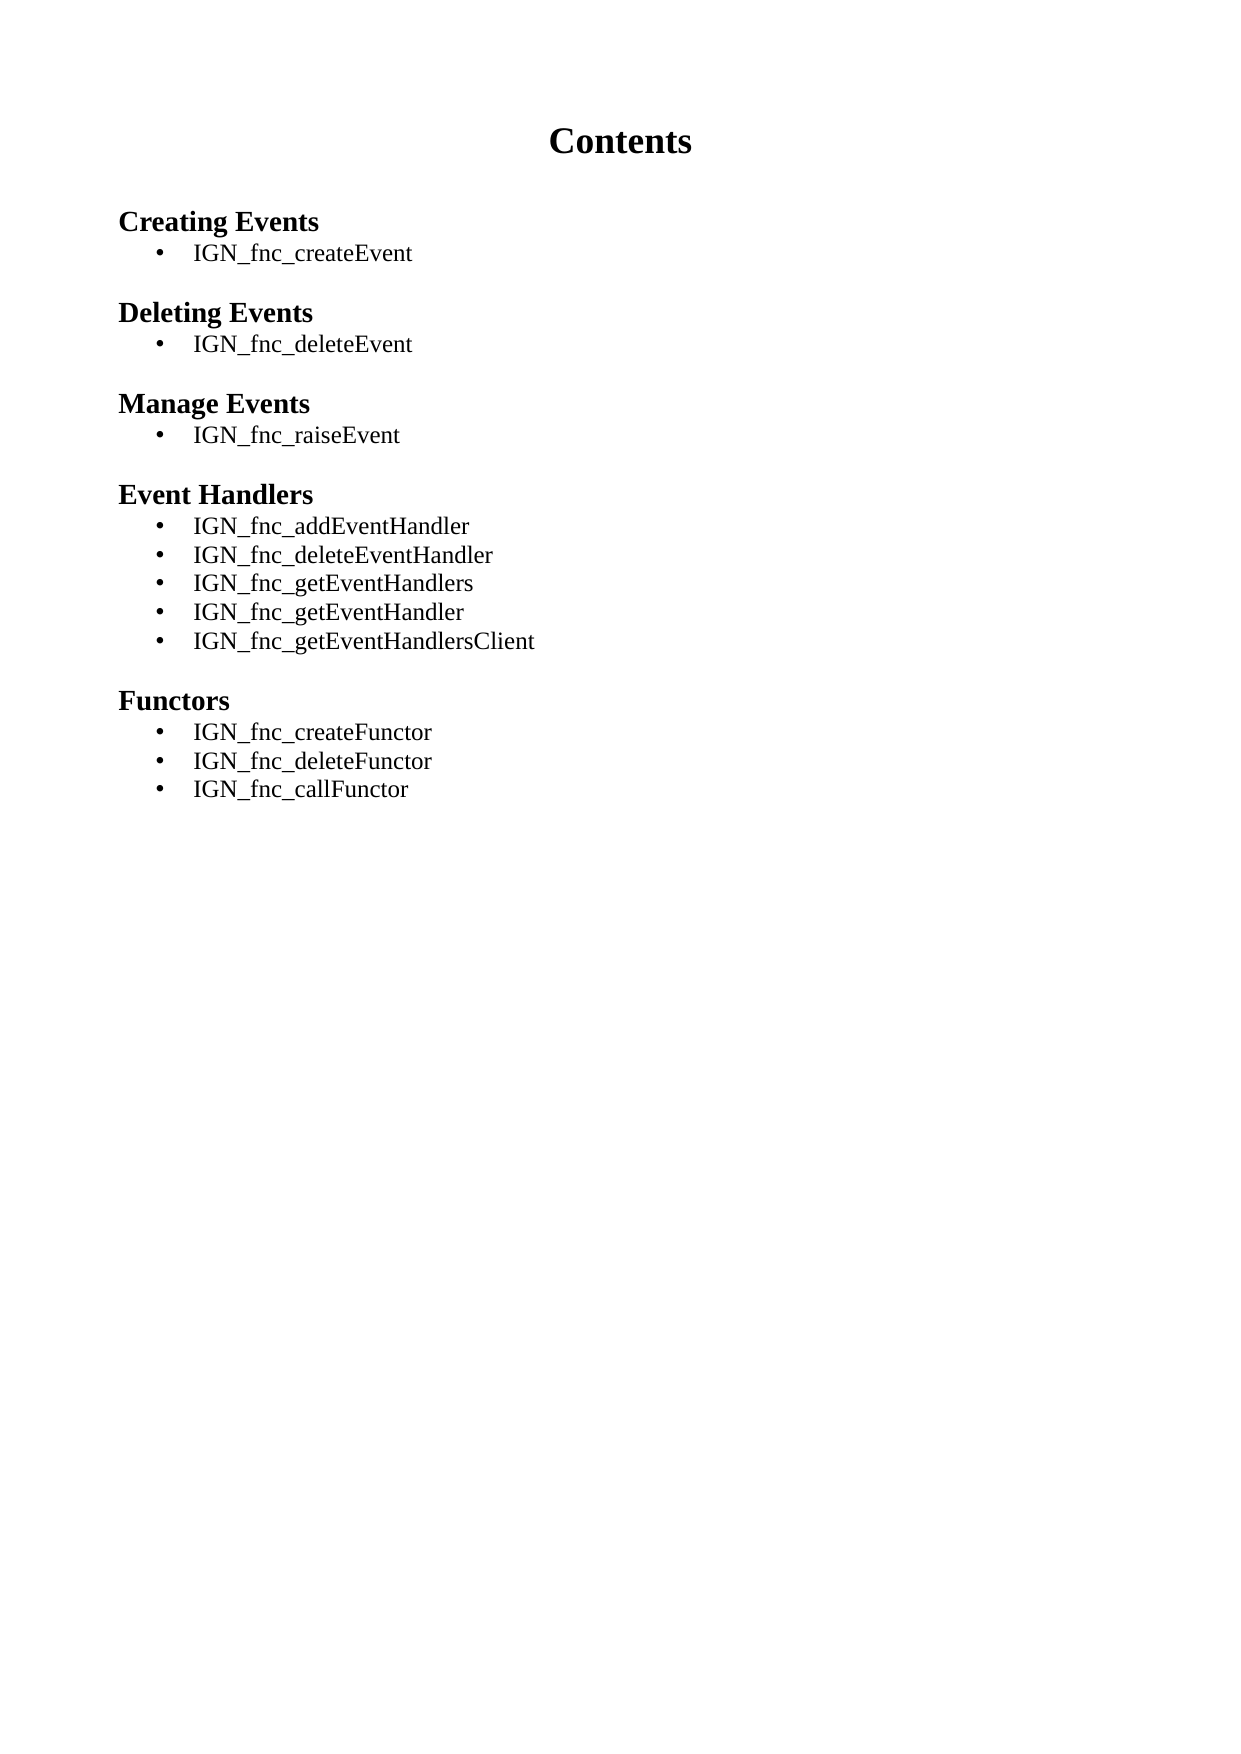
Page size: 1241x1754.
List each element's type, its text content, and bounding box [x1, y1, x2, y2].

text Manage Events [118, 386, 1122, 420]
list IGN_fnc_deleteEventHandler [156, 540, 1122, 568]
list IGN_fnc_addEventHandler [156, 511, 1122, 540]
list IGN_fnc_deleteFunctor [156, 746, 1122, 774]
text Creating Events [118, 204, 1122, 238]
list IGN_fnc_createFunctor [156, 717, 1122, 746]
list IGN_fnc_deleteEvent [156, 329, 1122, 358]
list IGN_fnc_callFunctor [156, 774, 1122, 803]
list IGN_fnc_getEventHandlersClient [156, 626, 1122, 655]
text Event Handlers [118, 477, 1122, 511]
text Functors [118, 683, 1122, 717]
list IGN_fnc_getEventHandler [156, 597, 1122, 626]
text Deleting Events [118, 295, 1122, 329]
list IGN_fnc_raiseEvent [156, 420, 1122, 449]
list IGN_fnc_createEvent [156, 238, 1122, 267]
list IGN_fnc_getEventHandlers [156, 568, 1122, 597]
text Contents [118, 118, 1122, 161]
